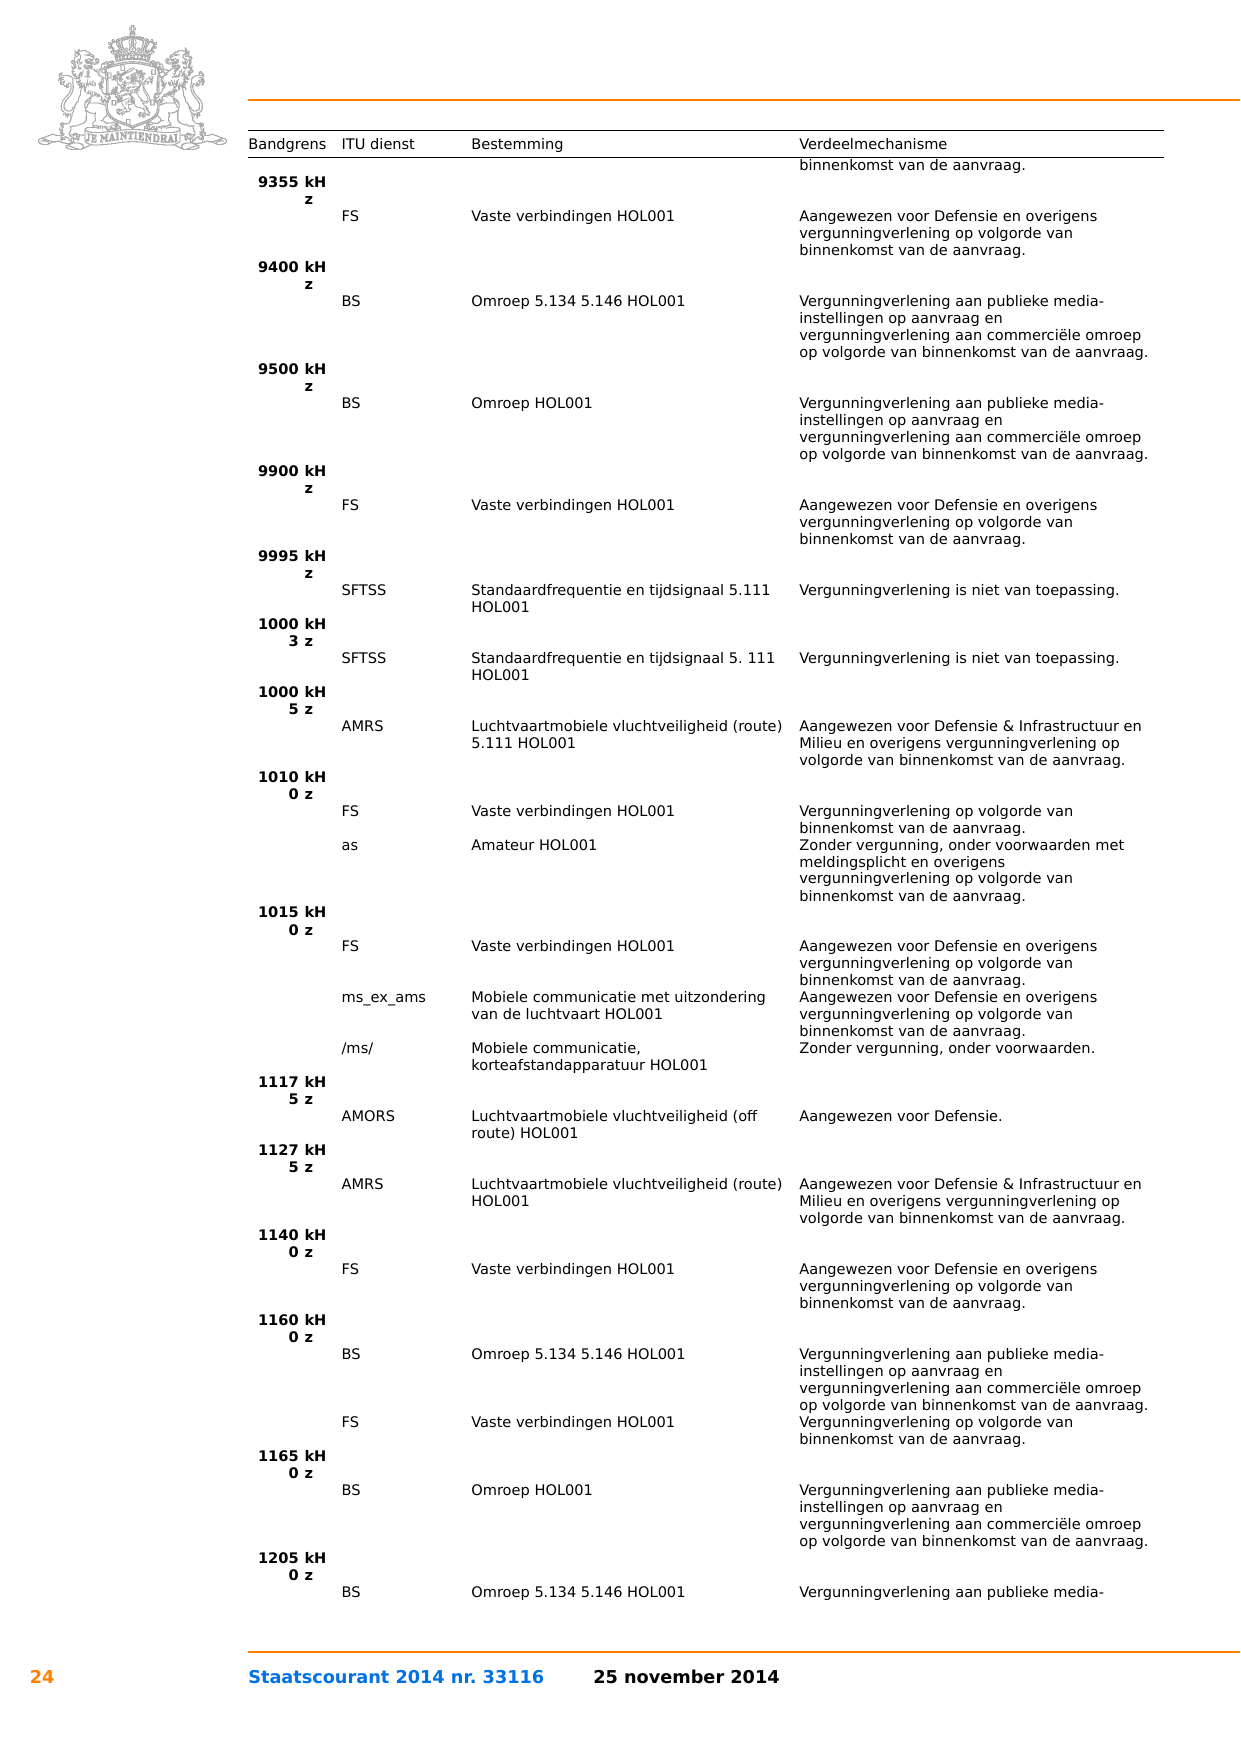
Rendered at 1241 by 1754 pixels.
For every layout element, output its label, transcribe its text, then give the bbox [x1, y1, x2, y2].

table_cell Mobiele communicatie, korteafstandapparatuur HOL001 [465, 1040, 793, 1074]
table_cell [793, 684, 1163, 718]
table_cell [248, 1040, 298, 1074]
table_cell [465, 684, 793, 718]
table_cell kHz [298, 1312, 336, 1346]
table_cell [465, 548, 793, 582]
table_cell [298, 938, 336, 989]
table_cell [248, 497, 298, 548]
table_cell [298, 582, 336, 616]
table_cell FS [336, 1414, 465, 1448]
table_cell [298, 1482, 336, 1549]
table_cell [793, 463, 1163, 497]
table_cell 11175 [248, 1074, 298, 1108]
picture [38, 25, 227, 150]
table_cell [298, 293, 336, 361]
table_cell [298, 1346, 336, 1414]
table_cell BS [336, 293, 465, 361]
table_cell [248, 582, 298, 616]
table_cell [248, 803, 298, 836]
table_cell [298, 1040, 336, 1074]
table_cell [298, 803, 336, 836]
table_cell FS [336, 803, 465, 836]
table_cell [298, 718, 336, 768]
table_cell [248, 1346, 298, 1414]
table_cell AMORS [336, 1108, 465, 1142]
table_cell SFTSS [336, 582, 465, 616]
table_cell [336, 548, 465, 582]
table_cell [248, 650, 298, 684]
table_cell [336, 1142, 465, 1176]
table_cell Aangewezen voor Defensie en overigens vergunningverlening op volgorde van binnenkomst van de aanvraag. [793, 938, 1163, 989]
table_cell Vaste verbindingen HOL001 [465, 497, 793, 548]
table_cell [248, 1482, 298, 1549]
table_cell Vergunningverlening aan publieke media- [793, 1584, 1163, 1601]
table_header Verdeelmechanisme [793, 131, 1163, 157]
table_cell Omroep 5.134 5.146 HOL001 [465, 1584, 793, 1601]
table_cell Vergunningverlening aan publieke media-instellingen op aanvraag en vergunningverlening aan commerciële omroep op volgorde van binnenkomst van de aanvraag. [793, 1346, 1163, 1414]
table_cell [336, 463, 465, 497]
table_cell Aangewezen voor Defensie & Infrastructuur en Milieu en overigens vergunningverlening op volgorde van binnenkomst van de aanvraag. [793, 718, 1163, 768]
table_cell Aangewezen voor Defensie en overigens vergunningverlening op volgorde van binnenkomst van de aanvraag. [793, 208, 1163, 259]
table_cell [465, 1312, 793, 1346]
table_cell 11275 [248, 1142, 298, 1176]
table_cell 9500 [248, 361, 298, 395]
table_cell [465, 904, 793, 938]
table_cell kHz [298, 1227, 336, 1261]
table_cell 9400 [248, 259, 298, 293]
table_cell FS [336, 938, 465, 989]
table_cell kHz [298, 1448, 336, 1482]
table_header Bandgrens [248, 131, 336, 157]
table_cell [465, 463, 793, 497]
table_cell [298, 650, 336, 684]
table_cell BS [336, 1584, 465, 1601]
table_cell kHz [298, 463, 336, 497]
table_cell ms_ex_ams [336, 989, 465, 1040]
table_cell [336, 174, 465, 208]
table_cell binnenkomst van de aanvraag. [793, 158, 1163, 174]
table_cell [793, 259, 1163, 293]
table_cell [248, 718, 298, 768]
table_cell Vaste verbindingen HOL001 [465, 208, 793, 259]
table_cell kHz [298, 548, 336, 582]
table_cell Aangewezen voor Defensie. [793, 1108, 1163, 1142]
table_cell kHz [298, 684, 336, 718]
table_cell AMRS [336, 718, 465, 768]
table_cell Zonder vergunning, onder voorwaarden. [793, 1040, 1163, 1074]
table_cell [793, 1142, 1163, 1176]
table_cell Vaste verbindingen HOL001 [465, 803, 793, 836]
table_cell [793, 1448, 1163, 1482]
table_cell SFTSS [336, 650, 465, 684]
table_cell FS [336, 208, 465, 259]
table_cell [298, 989, 336, 1040]
table_cell [336, 1448, 465, 1482]
table_cell [298, 497, 336, 548]
table_cell Standaardfrequentie en tijdsignaal 5.111 HOL001 [465, 582, 793, 616]
table_cell 11650 [248, 1448, 298, 1482]
table_cell kHz [298, 769, 336, 802]
table_cell kHz [298, 174, 336, 208]
table_cell BS [336, 395, 465, 463]
table_cell [298, 158, 336, 174]
table_cell AMRS [336, 1176, 465, 1227]
table_cell [248, 208, 298, 259]
table_cell Vergunningverlening is niet van toepassing. [793, 650, 1163, 684]
table_cell [465, 361, 793, 395]
table_cell [298, 836, 336, 904]
table_cell [336, 1312, 465, 1346]
table_cell Vergunningverlening op volgorde van binnenkomst van de aanvraag. [793, 803, 1163, 836]
table_cell 11400 [248, 1227, 298, 1261]
table_cell 12050 [248, 1550, 298, 1583]
table_cell Vaste verbindingen HOL001 [465, 1414, 793, 1448]
table_cell [336, 1074, 465, 1108]
table_cell [793, 1550, 1163, 1583]
table_header ITU dienst [336, 131, 465, 157]
table_cell Omroep HOL001 [465, 395, 793, 463]
table_cell [248, 938, 298, 989]
table_cell /ms/ [336, 1040, 465, 1074]
table_cell as [336, 836, 465, 904]
table_cell 9900 [248, 463, 298, 497]
table_cell Vergunningverlening aan publieke media-instellingen op aanvraag en vergunningverlening aan commerciële omroep op volgorde van binnenkomst van de aanvraag. [793, 395, 1163, 463]
table_cell [248, 1108, 298, 1142]
table_cell Luchtvaartmobiele vluchtveiligheid (off route) HOL001 [465, 1108, 793, 1142]
table_cell Luchtvaartmobiele vluchtveiligheid (route) 5.111 HOL001 [465, 718, 793, 768]
table_cell [298, 1176, 336, 1227]
table_cell [248, 989, 298, 1040]
table_cell [298, 395, 336, 463]
table_cell [336, 158, 465, 174]
table_cell Omroep 5.134 5.146 HOL001 [465, 1346, 793, 1414]
table_cell FS [336, 1261, 465, 1312]
table_cell kHz [298, 616, 336, 650]
table_cell Amateur HOL001 [465, 836, 793, 904]
table_cell [298, 1108, 336, 1142]
table_cell [465, 158, 793, 174]
table_cell [248, 1176, 298, 1227]
table_cell kHz [298, 361, 336, 395]
table_cell [248, 158, 298, 174]
table_cell 9355 [248, 174, 298, 208]
table_cell Vergunningverlening aan publieke media-instellingen op aanvraag en vergunningverlening aan commerciële omroep op volgorde van binnenkomst van de aanvraag. [793, 293, 1163, 361]
table_cell kHz [298, 259, 336, 293]
table_cell Vergunningverlening op volgorde van binnenkomst van de aanvraag. [793, 1414, 1163, 1448]
table_cell [465, 1550, 793, 1583]
table_cell [336, 616, 465, 650]
table_cell [465, 1142, 793, 1176]
table_cell [465, 769, 793, 802]
table_cell Mobiele communicatie met uitzondering van de luchtvaart HOL001 [465, 989, 793, 1040]
table_cell [336, 904, 465, 938]
table_cell [248, 395, 298, 463]
table_cell [465, 1074, 793, 1108]
table_cell [248, 1261, 298, 1312]
table_cell Omroep HOL001 [465, 1482, 793, 1549]
table_cell Luchtvaartmobiele vluchtveiligheid (route) HOL001 [465, 1176, 793, 1227]
table_cell [465, 174, 793, 208]
table_cell [298, 1414, 336, 1448]
table_cell kHz [298, 904, 336, 938]
table_cell kHz [298, 1074, 336, 1108]
table_cell [793, 769, 1163, 802]
table_cell [248, 836, 298, 904]
table_cell Standaardfrequentie en tijdsignaal 5. 111 HOL001 [465, 650, 793, 684]
table_cell [336, 769, 465, 802]
table_cell [793, 904, 1163, 938]
table_cell [248, 293, 298, 361]
table_cell [793, 548, 1163, 582]
table_cell [793, 1312, 1163, 1346]
table_cell 10003 [248, 616, 298, 650]
table_cell 10100 [248, 769, 298, 802]
table_cell [336, 259, 465, 293]
table_cell Vaste verbindingen HOL001 [465, 1261, 793, 1312]
table_cell Vergunningverlening is niet van toepassing. [793, 582, 1163, 616]
table_cell BS [336, 1346, 465, 1414]
table_cell [298, 208, 336, 259]
table_cell Vergunningverlening aan publieke media-instellingen op aanvraag en vergunningverlening aan commerciële omroep op volgorde van binnenkomst van de aanvraag. [793, 1482, 1163, 1549]
table_cell FS [336, 497, 465, 548]
table_cell [793, 1074, 1163, 1108]
table_cell 10150 [248, 904, 298, 938]
table_cell [298, 1584, 336, 1601]
table_cell [465, 259, 793, 293]
table_cell Aangewezen voor Defensie & Infrastructuur en Milieu en overigens vergunningverlening op volgorde van binnenkomst van de aanvraag. [793, 1176, 1163, 1227]
table_cell [248, 1414, 298, 1448]
table_cell 9995 [248, 548, 298, 582]
table_cell [336, 1550, 465, 1583]
table_cell BS [336, 1482, 465, 1549]
table_cell [298, 1261, 336, 1312]
table_cell Aangewezen voor Defensie en overigens vergunningverlening op volgorde van binnenkomst van de aanvraag. [793, 1261, 1163, 1312]
table_cell [793, 1227, 1163, 1261]
table_cell [336, 361, 465, 395]
table_cell [793, 174, 1163, 208]
table_cell kHz [298, 1142, 336, 1176]
table_cell kHz [298, 1550, 336, 1583]
table_cell Vaste verbindingen HOL001 [465, 938, 793, 989]
table_cell [793, 616, 1163, 650]
table_cell [465, 1448, 793, 1482]
table_cell [793, 361, 1163, 395]
table_cell Zonder vergunning, onder voorwaarden met meldingsplicht en overigens vergunningverlening op volgorde van binnenkomst van de aanvraag. [793, 836, 1163, 904]
table_cell [465, 616, 793, 650]
table_cell Omroep 5.134 5.146 HOL001 [465, 293, 793, 361]
table_header Bestemming [465, 131, 793, 157]
table_cell [465, 1227, 793, 1261]
table_cell [336, 1227, 465, 1261]
table_cell 10005 [248, 684, 298, 718]
table_cell Aangewezen voor Defensie en overigens vergunningverlening op volgorde van binnenkomst van de aanvraag. [793, 497, 1163, 548]
table_cell [248, 1584, 298, 1601]
table_cell 11600 [248, 1312, 298, 1346]
table_cell [336, 684, 465, 718]
table_cell Aangewezen voor Defensie en overigens vergunningverlening op volgorde van binnenkomst van de aanvraag. [793, 989, 1163, 1040]
